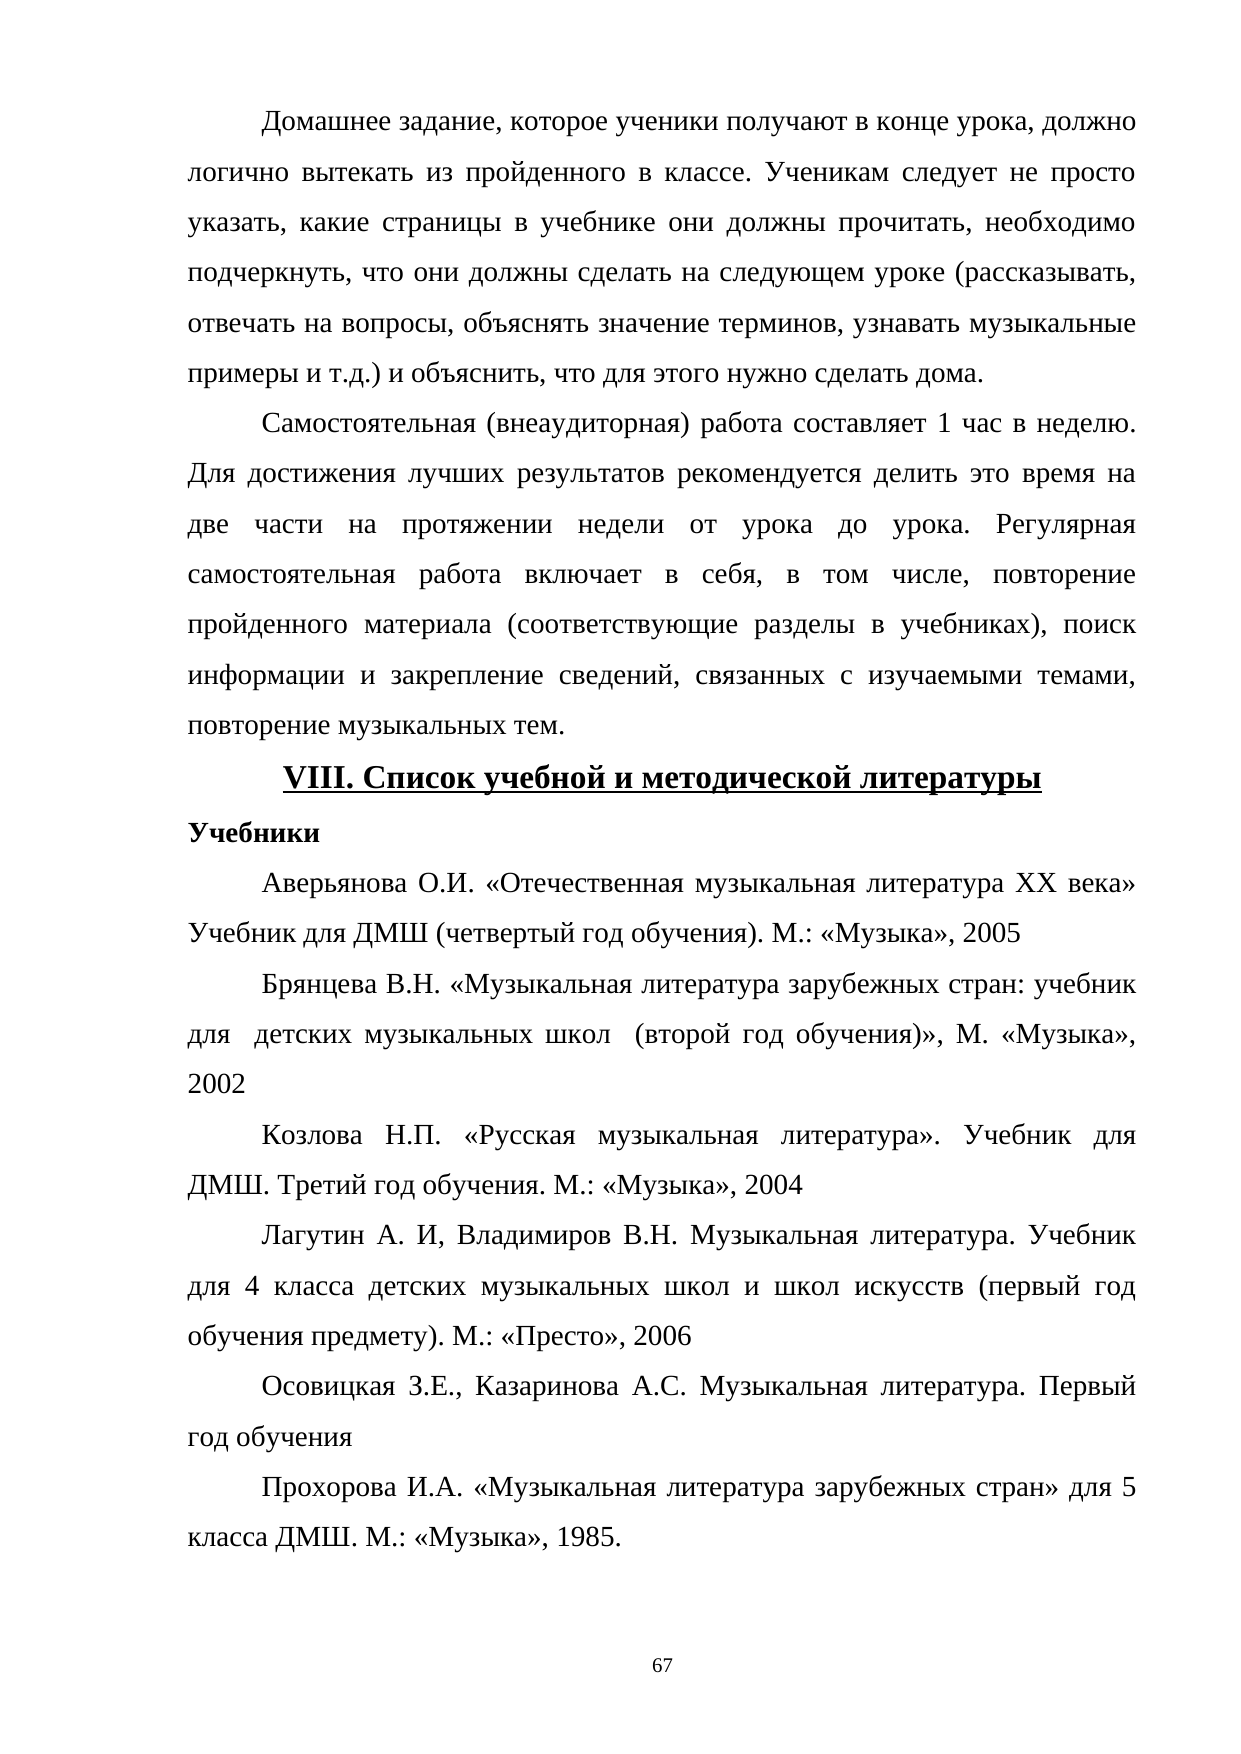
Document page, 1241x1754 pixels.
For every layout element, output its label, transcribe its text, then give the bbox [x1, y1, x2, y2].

text Лагутин А. И, Владимиров В.Н. Музыкальная литература. Учебник для 4 класса детских музыкальных школ и школ искусств (первый год обучения предмету). М.: «Престо», 2006 [187, 1217, 1137, 1352]
text Самостоятельная (внеаудиторная) работа составляет 1 час в неделю. Для достижения лучших результатов рекомендуется делить это время на две части на протяжении недели от урока до урока. Регулярная самостоятельная работа включает в себя, в том числе, повторение пройденного материала (соответствующие разделы в учебниках), поиск информации и закрепление сведений, связанных с изучаемыми темами, повторение музыкальных тем. [187, 405, 1137, 741]
text Козлова Н.П. «Русская музыкальная литература». Учебник для ДМШ. Третий год обучения. М.: «Музыка», 2004 [187, 1117, 1137, 1201]
text VIII. Список учебной и методической литературы [187, 757, 1137, 796]
text Учебники [187, 815, 1137, 848]
text Прохорова И.А. «Музыкальная литература зарубежных стран» для 5 класса ДМШ. М.: «Музыка», 1985. [187, 1469, 1137, 1553]
text Брянцева В.Н. «Музыкальная литература зарубежных стран: учебник для детских музыкальных школ (второй год обучения)», М. «Музыка», 2002 [187, 966, 1137, 1100]
text Домашнее задание, которое ученики получают в конце урока, должно логично вытекать из пройденного в классе. Ученикам следует не просто указать, какие страницы в учебнике они должны прочитать, необходимо подчеркнуть, что они должны сделать на следующем уроке (рассказывать, отвечать на вопросы, объяснять значение терминов, узнавать музыкальные примеры и т.д.) и объяснить, что для этого нужно сделать дома. [187, 103, 1137, 388]
text Аверьянова О.И. «Отечественная музыкальная литература ХХ века» Учебник для ДМШ (четвертый год обучения). М.: «Музыка», 2005 [187, 865, 1137, 949]
text Осовицкая З.Е., Казаринова А.С. Музыкальная литература. Первый год обучения [187, 1368, 1137, 1452]
